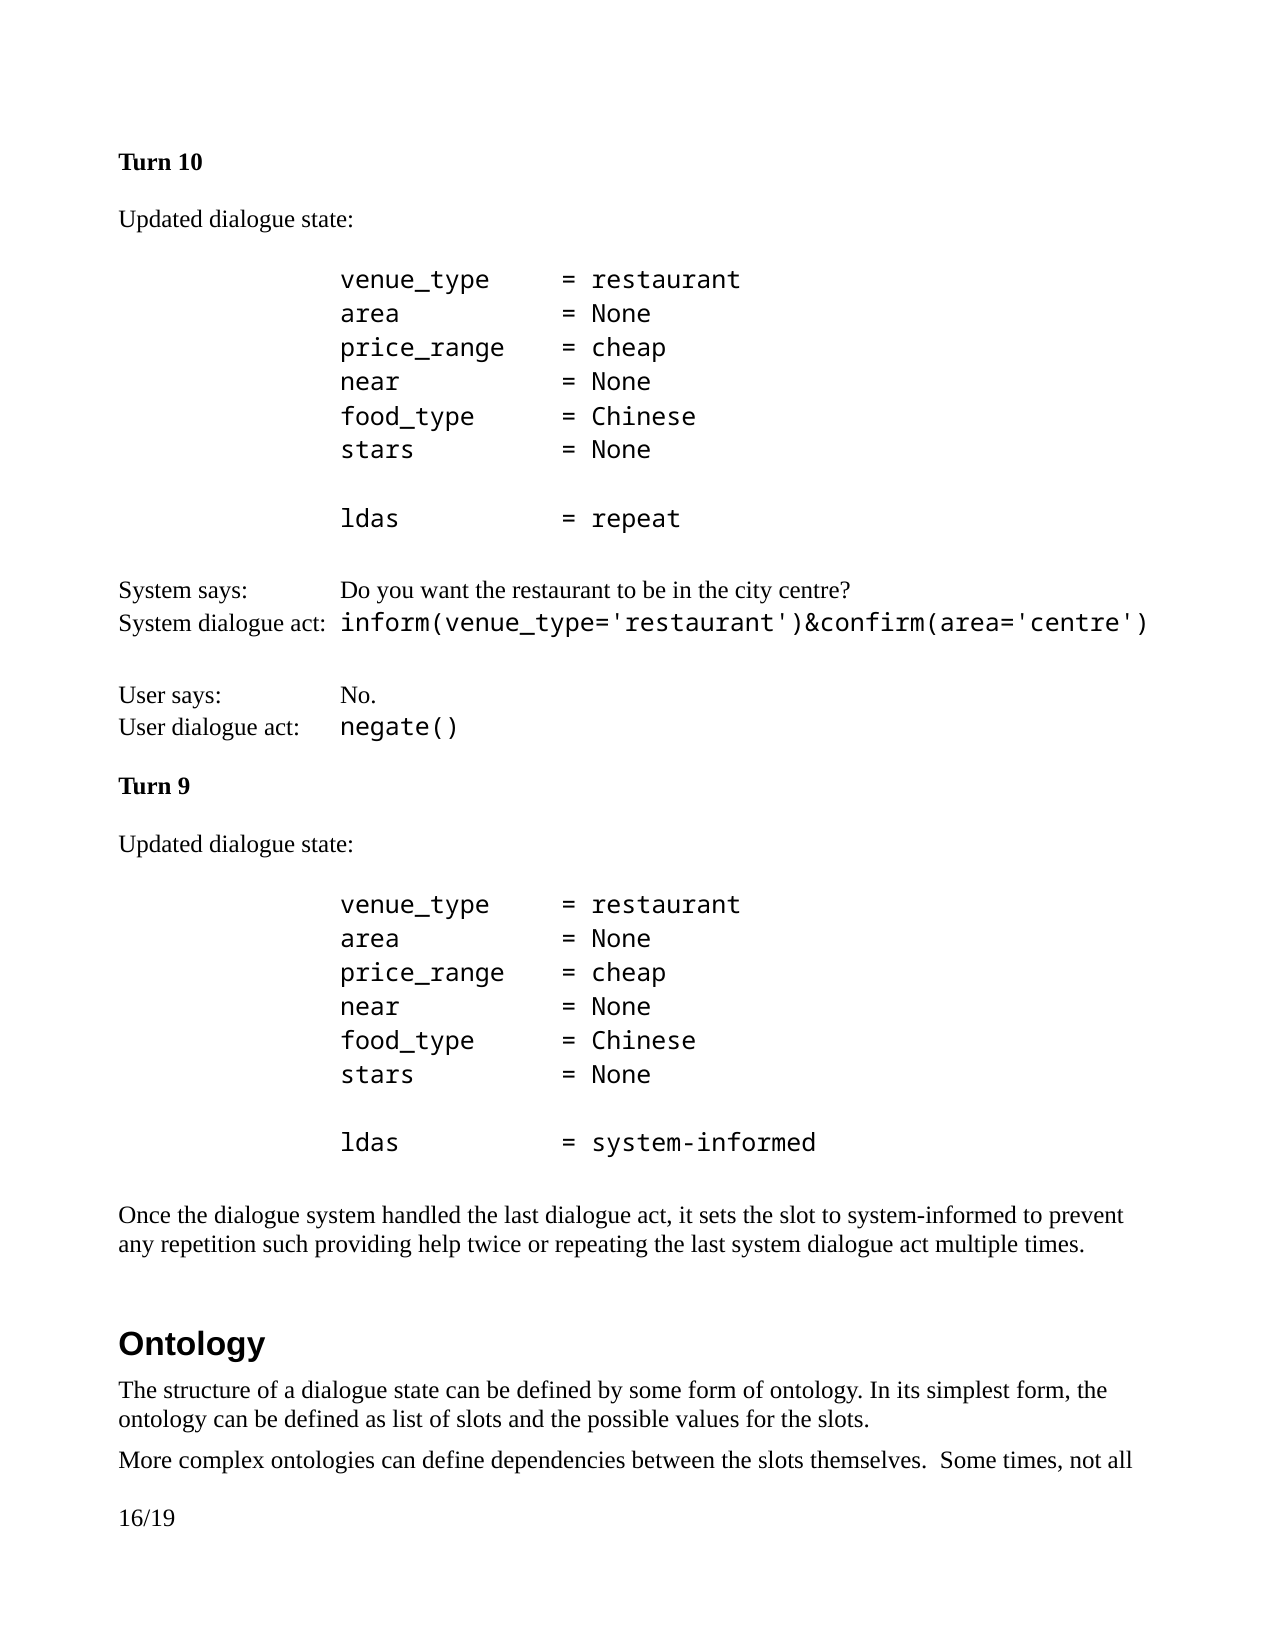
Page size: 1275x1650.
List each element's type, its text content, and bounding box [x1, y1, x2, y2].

text Updated dialogue state: [118, 204, 1157, 233]
text near = None [118, 364, 1157, 398]
text venue_type = restaurant [118, 886, 1157, 920]
text food_type = Chinese [118, 398, 1157, 432]
text price_range = cheap [118, 954, 1157, 988]
text area = None [118, 296, 1157, 330]
text Updated dialogue state: [118, 829, 1157, 857]
text Turn 9 [118, 771, 1157, 800]
text near = None [118, 988, 1157, 1022]
text venue_type = restaurant [118, 262, 1157, 296]
text food_type = Chinese [118, 1022, 1157, 1057]
text The structure of a dialogue state can be defined by some form of ontology. In its simplest form, the ontology can be defined as list of slots and the possible values for the slots. [118, 1375, 1157, 1432]
text area = None [118, 920, 1157, 954]
text System says: Do you want the restaurant to be in the city centre? [118, 576, 1157, 604]
text stars = None [118, 1057, 1157, 1091]
text User says: No. [118, 680, 1157, 708]
text ldas = system-informed [118, 1125, 1157, 1159]
text Once the dialogue system handled the last dialogue act, it sets the slot to system-informed to prevent any repetition such providing help twice or repeating the last system dialogue act multiple times. [118, 1200, 1157, 1257]
text Turn 10 [118, 147, 1157, 176]
text stars = None [118, 432, 1157, 466]
text User dialogue act: negate() [118, 708, 1157, 742]
text System dialogue act: inform(venue_type='restaurant')&confirm(area='centre') [118, 604, 1157, 638]
text ldas = repeat [118, 500, 1157, 534]
text More complex ontologies can define dependencies between the slots themselves. Some times, not all [118, 1445, 1157, 1474]
text price_range = cheap [118, 330, 1157, 364]
subtitle Ontology [118, 1324, 1157, 1362]
